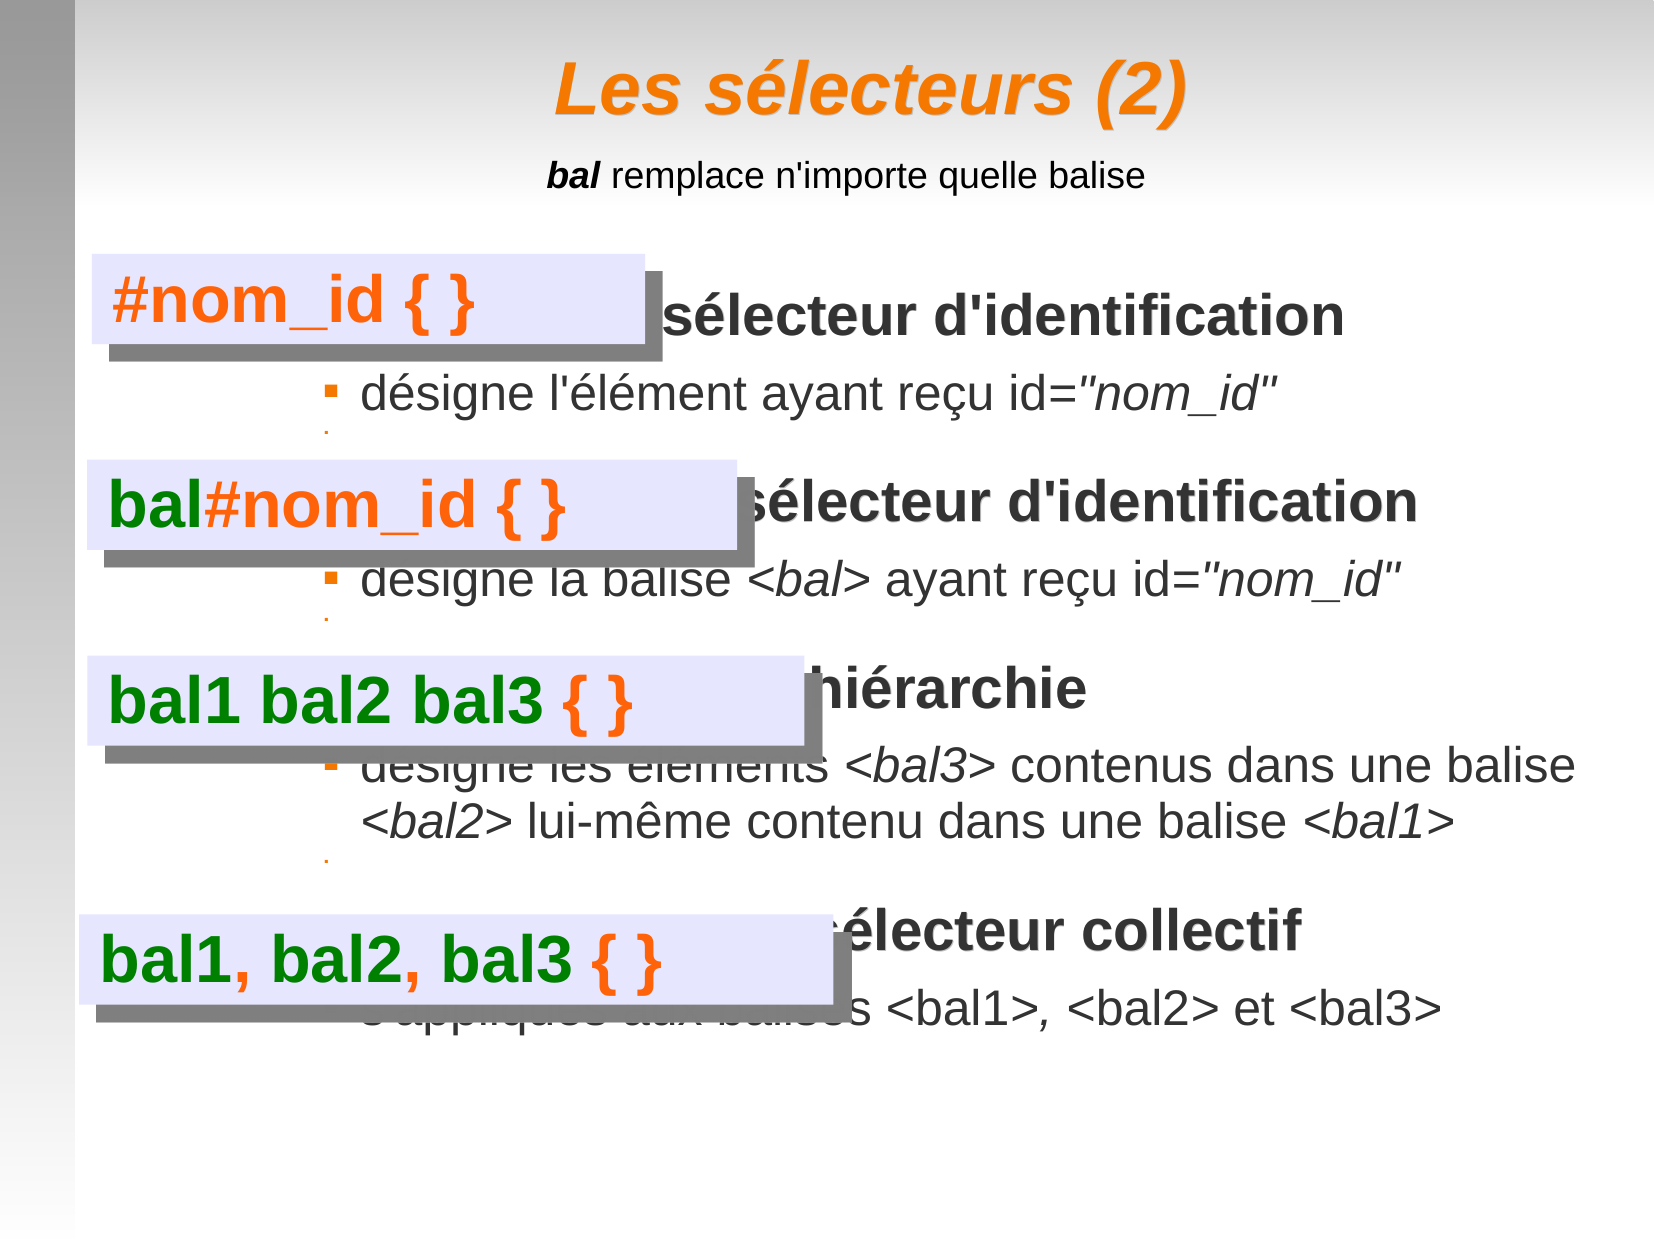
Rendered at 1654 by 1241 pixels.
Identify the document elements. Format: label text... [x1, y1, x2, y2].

text_box bal remplace n'importe quelle balise [531, 147, 1161, 210]
text_box bal1 bal2 bal3 { } [87, 655, 805, 746]
text_box #nom_id { } [91, 253, 646, 345]
title Les sélecteurs (2) [88, 0, 1654, 178]
text_box bal1, bal2, bal3 { } [79, 914, 834, 1005]
list . sélecteur d'identification désigne l'élément ayant reçu id="nom_id" . sélecteur d'identification désigne la balise <bal> ayant reçu id="nom_id" . hiérarchie désigne les éléments <bal3> contenus dans une balise <bal2> lui-même contenu dans une balise <bal1> . sélecteur collectif s'appliques aux balises <bal1>, <bal2> et <bal3> [147, 260, 1625, 1191]
text_box bal#nom_id { } [87, 459, 738, 550]
